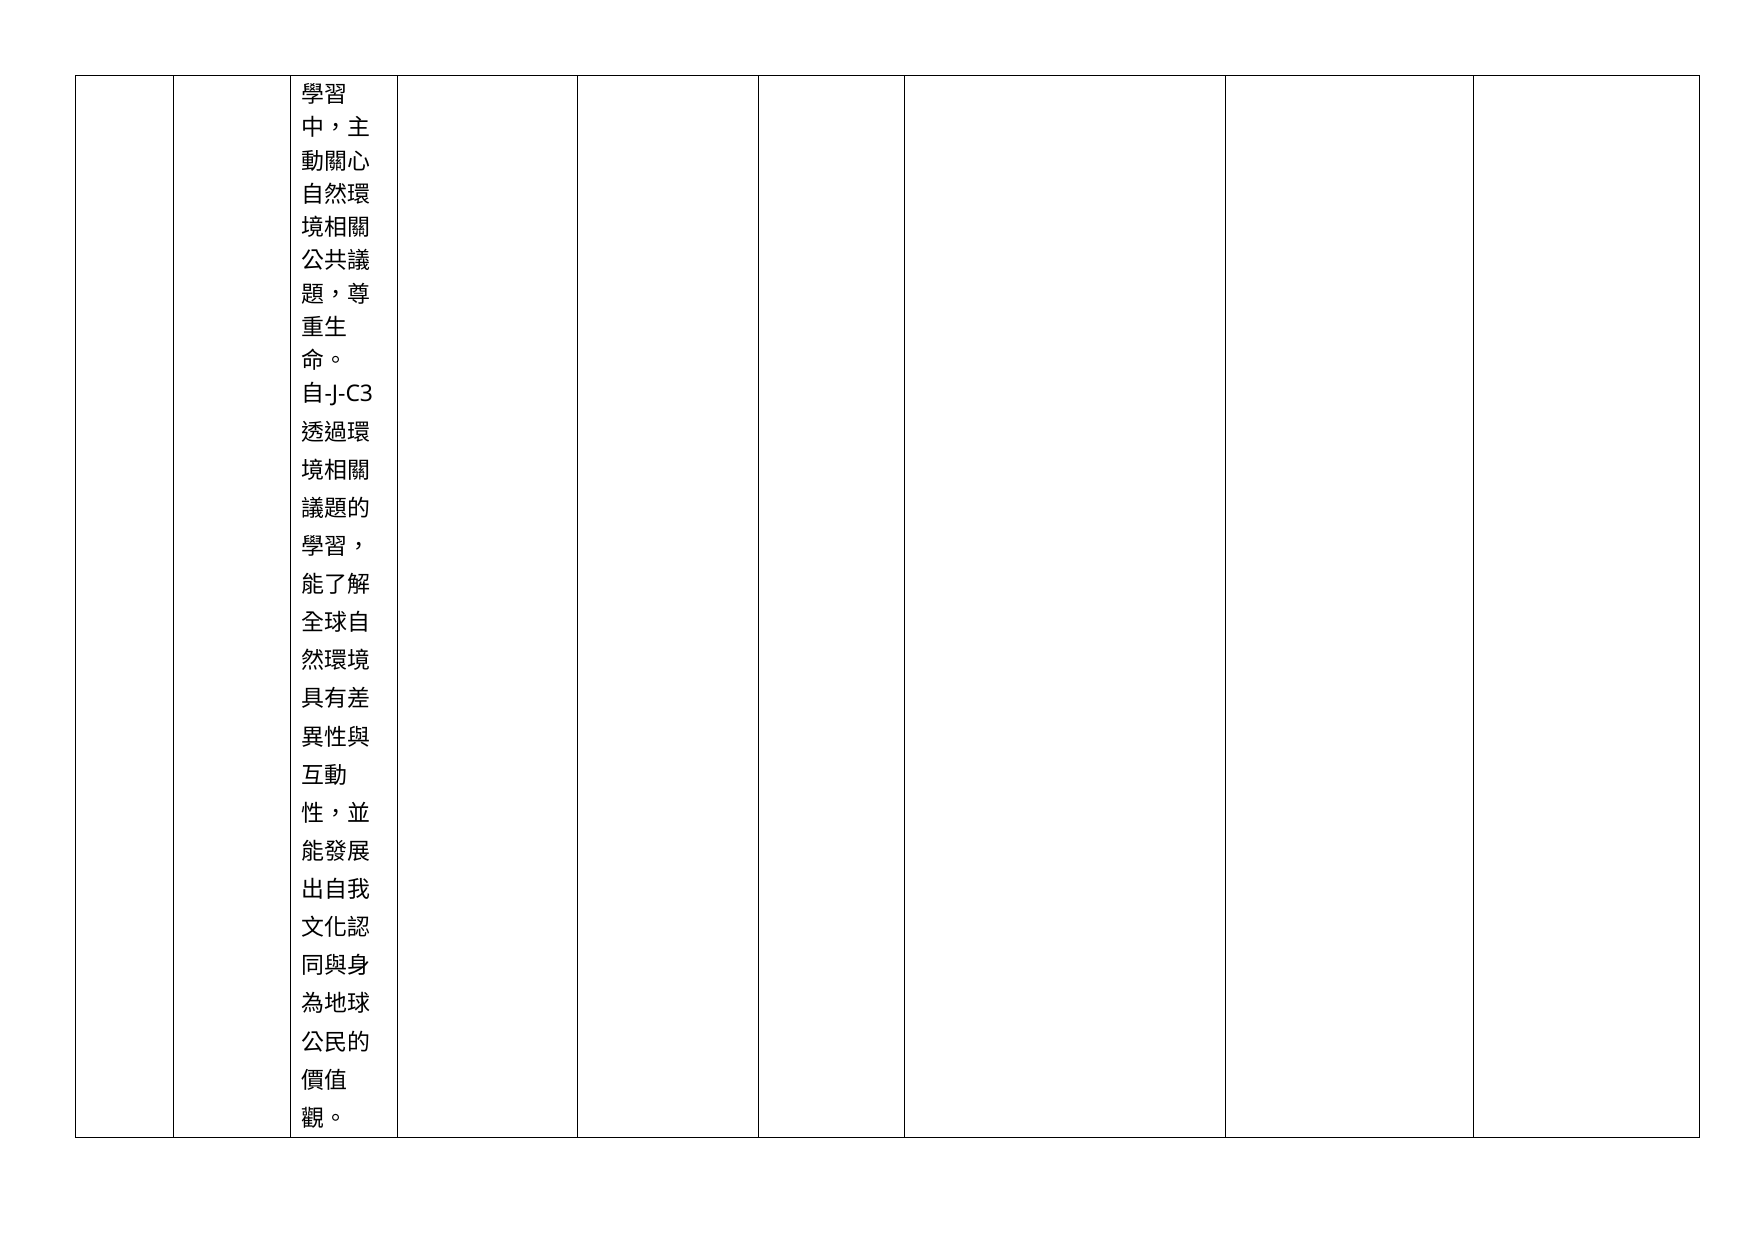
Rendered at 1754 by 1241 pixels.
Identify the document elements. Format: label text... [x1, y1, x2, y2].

table_cell [174, 76, 290, 1137]
table_cell 學習中，主動關心自然環境相關公共議題，尊重生命。 自-J-C3透過環境相關議題的學習，能了解全球自然環境具有差異性與互動性，並能發展出自我文化認同與身為地球公民的價值觀。 [291, 76, 397, 1137]
table_cell [905, 76, 1225, 1137]
table_cell [76, 76, 173, 1137]
table_cell [1226, 76, 1473, 1137]
table_cell [578, 76, 758, 1137]
table_cell [1474, 76, 1699, 1137]
table_cell [398, 76, 577, 1137]
table_cell [759, 76, 904, 1137]
